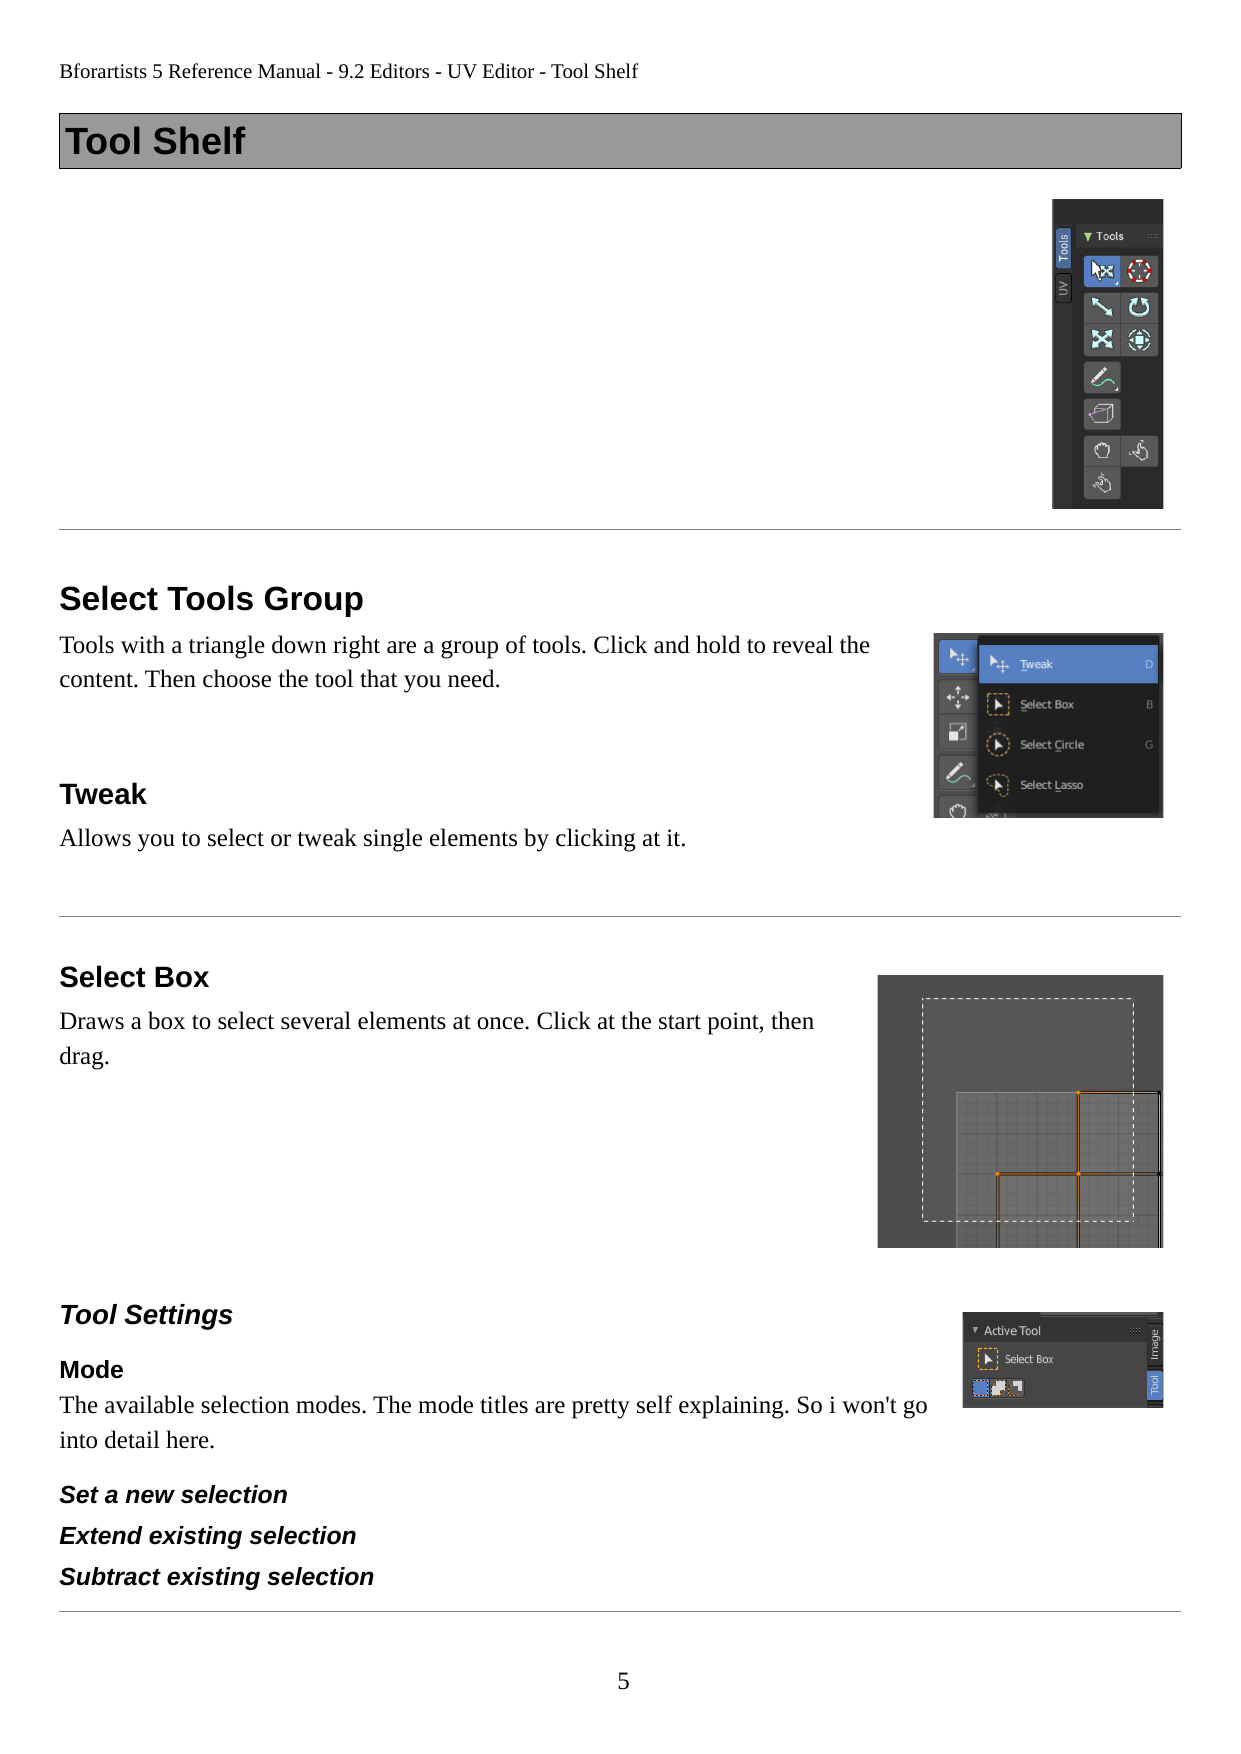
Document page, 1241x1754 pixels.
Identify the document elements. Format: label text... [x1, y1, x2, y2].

picture [877, 975, 1164, 1248]
picture [933, 633, 1164, 818]
table_header Tool Shelf [60, 114, 1181, 168]
subtitle Subtract existing selection [59, 1562, 1181, 1591]
text Tools with a triangle down right are a group of tools. Click and hold to reveal the content. Then choose the tool that you need. [59, 630, 1181, 693]
subtitle Set a new selection [59, 1480, 1181, 1509]
text The available selection modes. The mode titles are pretty self explaining. So i won't go into detail here. [59, 1390, 1181, 1453]
text Allows you to select or tweak single elements by clicking at it. [59, 823, 1181, 852]
subtitle Select Box [59, 960, 1181, 994]
picture [962, 1312, 1164, 1408]
subtitle [1164, 777, 1181, 811]
subtitle Tool Settings [59, 1299, 1181, 1331]
subtitle Mode [59, 1356, 962, 1384]
picture [1052, 199, 1164, 509]
subtitle Extend existing selection [59, 1521, 1181, 1550]
subtitle Select Tools Group [59, 579, 1181, 618]
text Draws a box to select several elements at once. Click at the start point, then drag. [59, 1006, 877, 1069]
subtitle [1164, 1356, 1181, 1384]
subtitle Tweak [59, 777, 933, 811]
